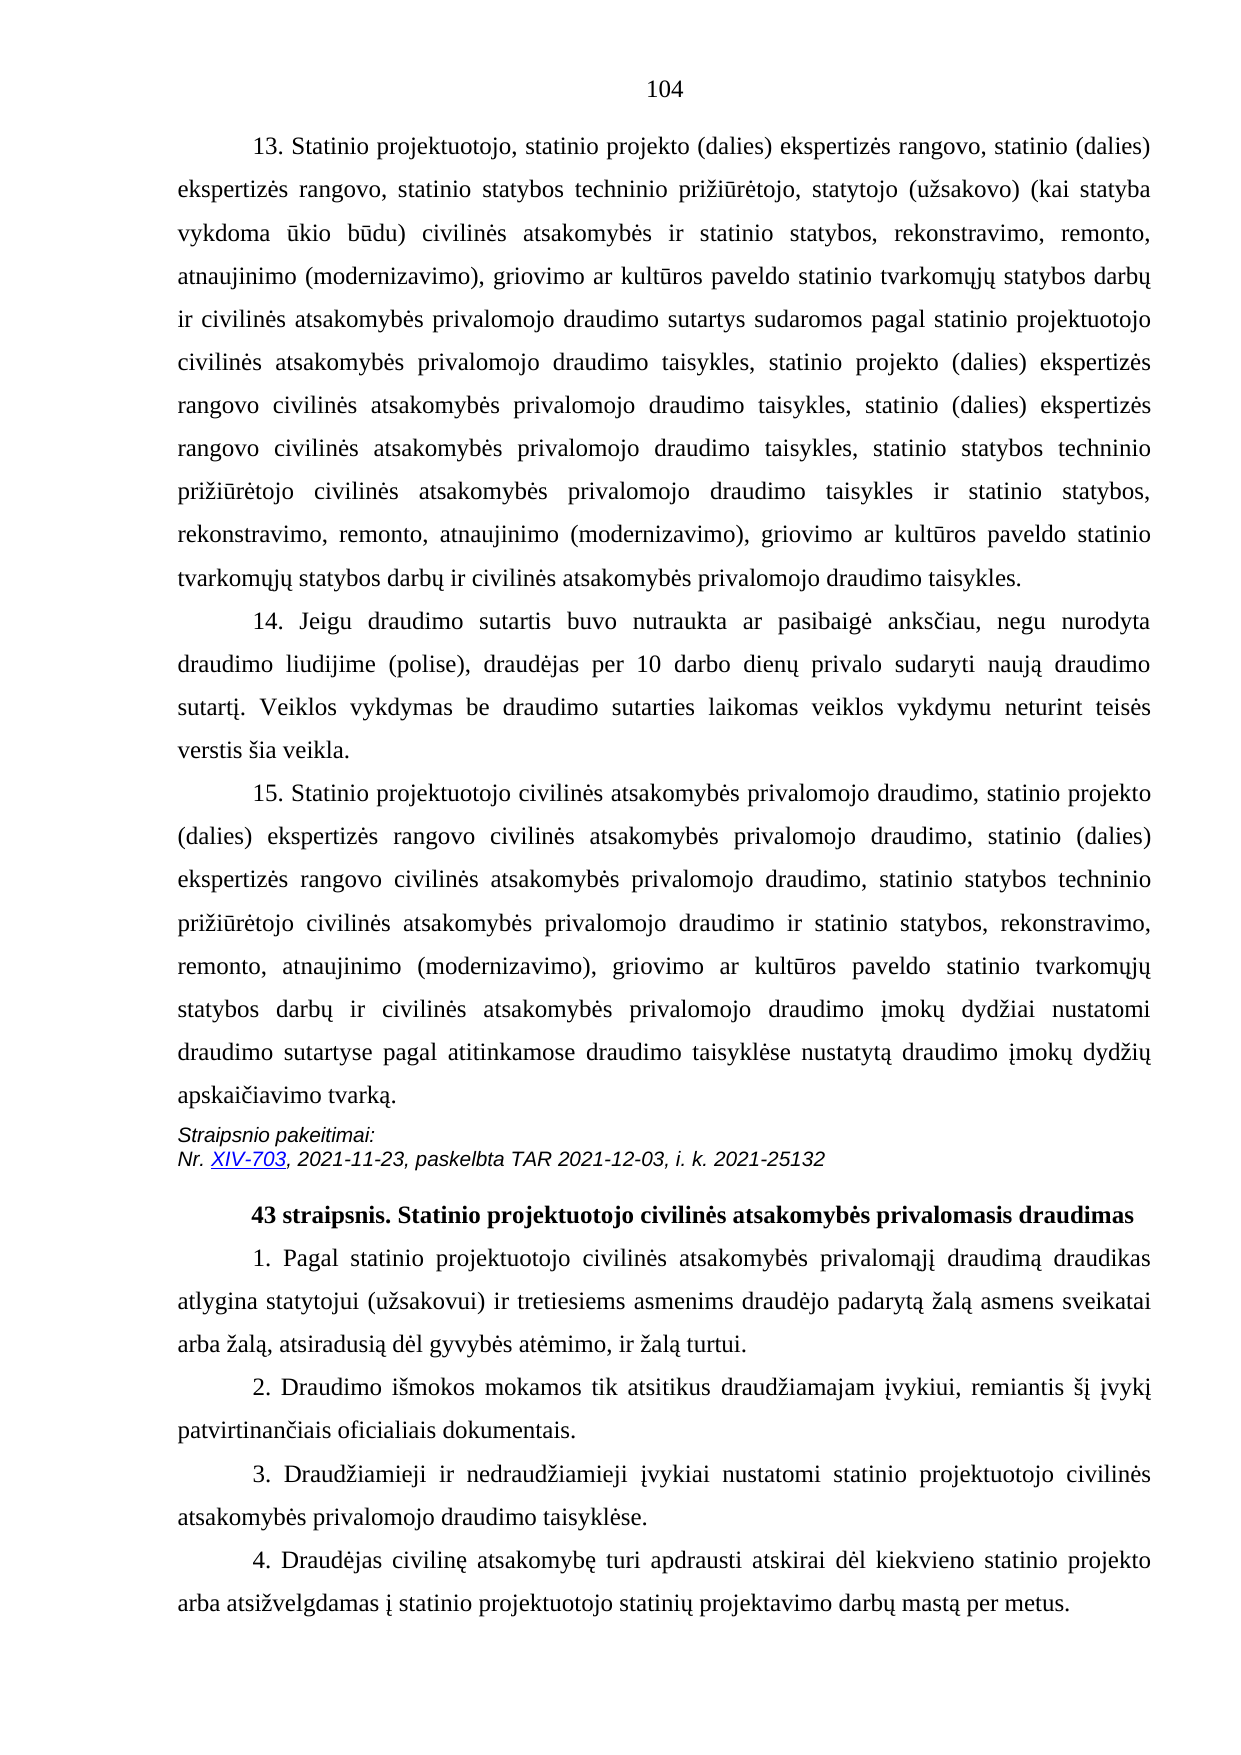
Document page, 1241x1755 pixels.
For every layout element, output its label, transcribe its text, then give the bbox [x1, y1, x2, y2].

text 1. Pagal statinio projektuotojo civilinės atsakomybės privalomąjį draudimą draudikas atlygina statytojui (užsakovui) ir tretiesiems asmenims draudėjo padarytą žalą asmens sveikatai arba žalą, atsiradusią dėl gyvybės atėmimo, ir žalą turtui. [177, 1243, 1152, 1358]
text 15. Statinio projektuotojo civilinės atsakomybės privalomojo draudimo, statinio projekto (dalies) ekspertizės rangovo civilinės atsakomybės privalomojo draudimo, statinio (dalies) ekspertizės rangovo civilinės atsakomybės privalomojo draudimo, statinio statybos techninio prižiūrėtojo civilinės atsakomybės privalomojo draudimo ir statinio statybos, rekonstravimo, remonto, atnaujinimo (modernizavimo), griovimo ar kultūros paveldo statinio tvarkomųjų statybos darbų ir civilinės atsakomybės privalomojo draudimo įmokų dydžiai nustatomi draudimo sutartyse pagal atitinkamose draudimo taisyklėse nustatytą draudimo įmokų dydžių apskaičiavimo tvarką. [177, 778, 1152, 1109]
text 4. Draudėjas civilinę atsakomybę turi apdrausti atskirai dėl kiekvieno statinio projekto arba atsižvelgdamas į statinio projektuotojo statinių projektavimo darbų mastą per metus. [177, 1545, 1152, 1617]
text Nr. XIV-703, 2021-11-23, paskelbta TAR 2021-12-03, i. k. 2021-25132 [177, 1147, 1152, 1171]
text 13. Statinio projektuotojo, statinio projekto (dalies) ekspertizės rangovo, statinio (dalies) ekspertizės rangovo, statinio statybos techninio prižiūrėtojo, statytojo (užsakovo) (kai statyba vykdoma ūkio būdu) civilinės atsakomybės ir statinio statybos, rekonstravimo, remonto, atnaujinimo (modernizavimo), griovimo ar kultūros paveldo statinio tvarkomųjų statybos darbų ir civilinės atsakomybės privalomojo draudimo sutartys sudaromos pagal statinio projektuotojo civilinės atsakomybės privalomojo draudimo taisykles, statinio projekto (dalies) ekspertizės rangovo civilinės atsakomybės privalomojo draudimo taisykles, statinio (dalies) ekspertizės rangovo civilinės atsakomybės privalomojo draudimo taisykles, statinio statybos techninio prižiūrėtojo civilinės atsakomybės privalomojo draudimo taisykles ir statinio statybos, rekonstravimo, remonto, atnaujinimo (modernizavimo), griovimo ar kultūros paveldo statinio tvarkomųjų statybos darbų ir civilinės atsakomybės privalomojo draudimo taisykles. [177, 131, 1152, 591]
text 3. Draudžiamieji ir nedraudžiamieji įvykiai nustatomi statinio projektuotojo civilinės atsakomybės privalomojo draudimo taisyklėse. [177, 1459, 1152, 1531]
text Straipsnio pakeitimai: [177, 1123, 1152, 1147]
text 2. Draudimo išmokos mokamos tik atsitikus draudžiamajam įvykiui, remiantis šį įvykį patvirtinančiais oficialiais dokumentais. [177, 1372, 1152, 1444]
text 43 straipsnis. Statinio projektuotojo civilinės atsakomybės privalomasis draudimas [251, 1200, 1152, 1229]
text 14. Jeigu draudimo sutartis buvo nutraukta ar pasibaigė anksčiau, negu nurodyta draudimo liudijime (polise), draudėjas per 10 darbo dienų privalo sudaryti naują draudimo sutartį. Veiklos vykdymas be draudimo sutarties laikomas veiklos vykdymu neturint teisės verstis šia veikla. [177, 606, 1152, 764]
